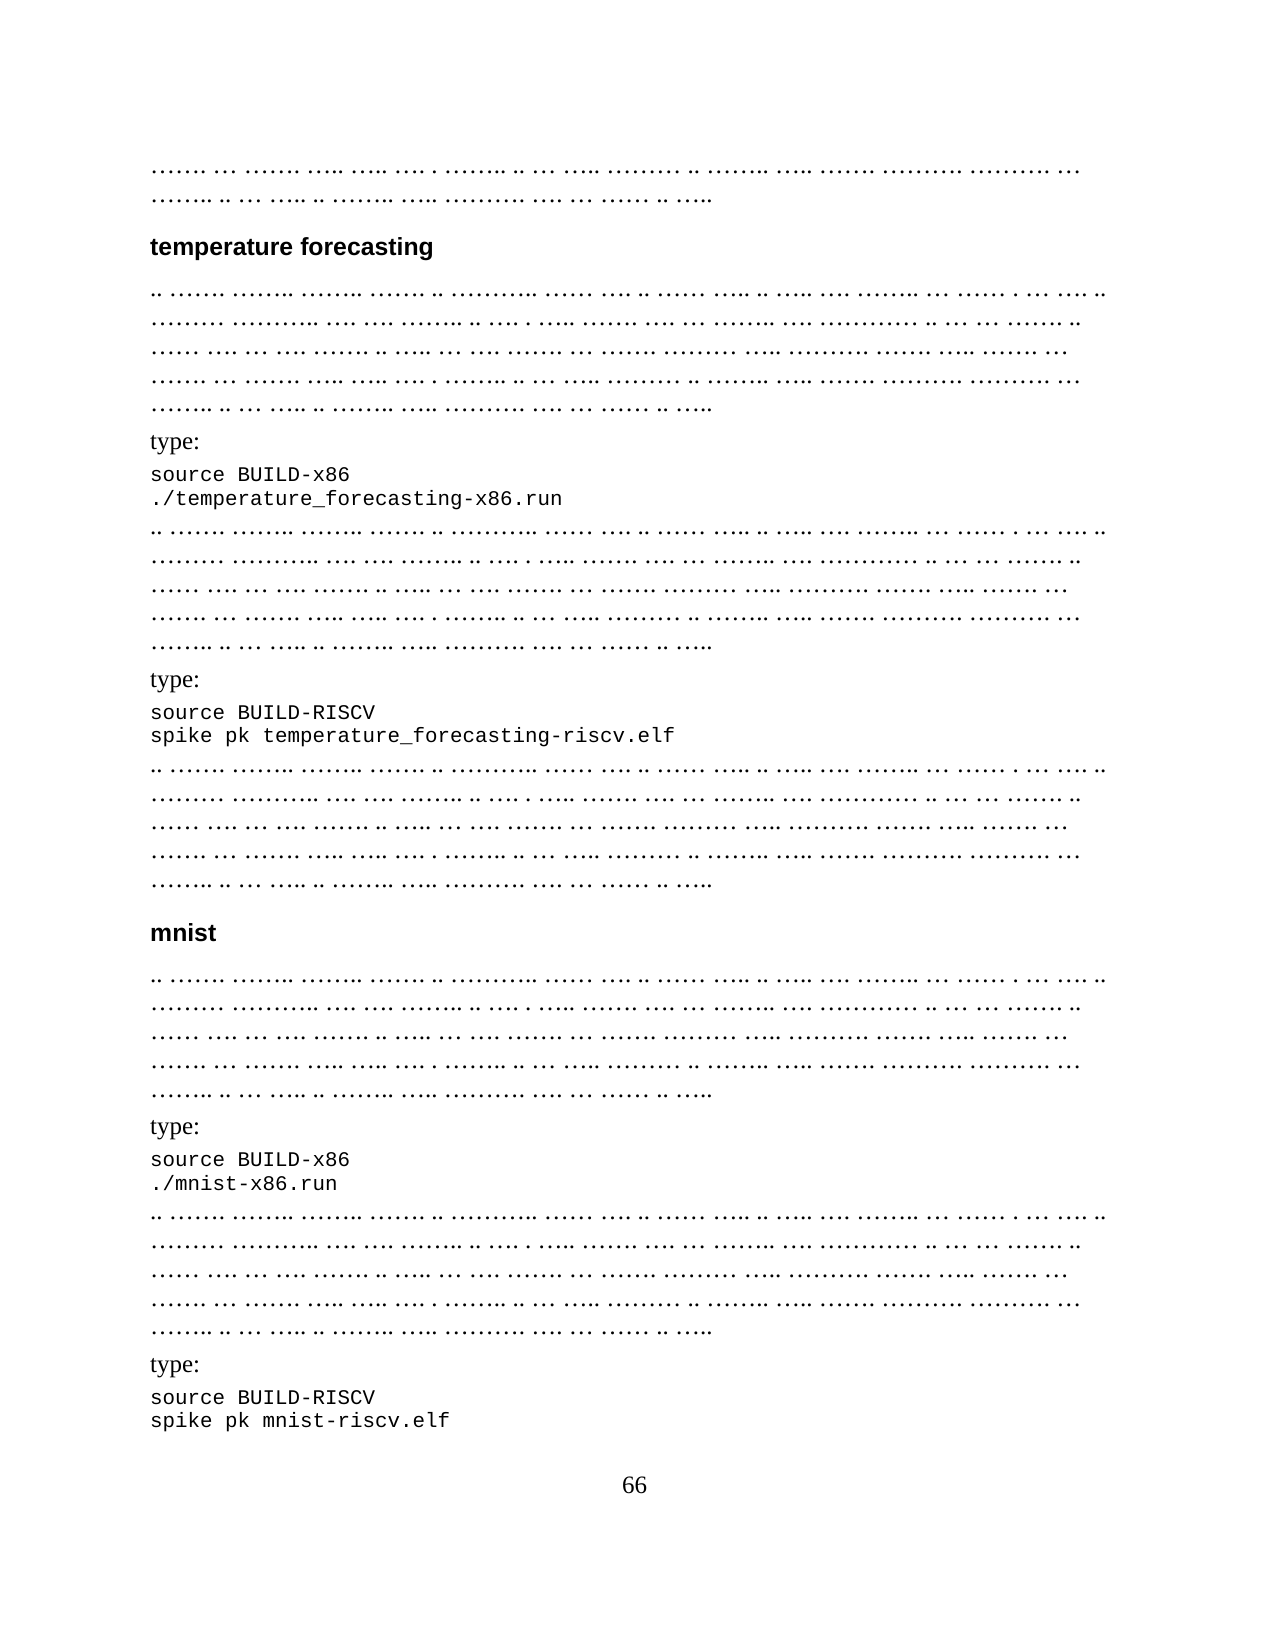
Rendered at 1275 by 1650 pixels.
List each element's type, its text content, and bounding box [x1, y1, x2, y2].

text spike pk mnist-riscv.elf [150, 1411, 1125, 1434]
text ./mnist-x86.run [150, 1173, 1125, 1196]
subtitle temperature forecasting [150, 232, 1125, 261]
text source BUILD-x86 [150, 1149, 1125, 1173]
text source BUILD-RISCV [150, 1387, 1125, 1411]
text type: [150, 426, 1125, 455]
text type: [150, 664, 1125, 693]
subtitle mnist [150, 918, 1125, 946]
text .. ……. …….. …….. ……. .. ……….. …… …. .. …… ….. .. ….. …. …….. … …… . … …. .. ……… ……….. …. …. …….. .. …. . ….. ……. …. … …….. …. ………… .. … … ……. .. …… …. … …. ……. .. ….. … …. ……. … ……. ……… ….. ………. ……. ….. ……. … ……. … ……. ….. ….. …. . …….. .. … ….. ……… .. …….. ….. ……. ………. ………. … …….. .. … ….. .. …….. ….. ………. …. … …… .. ….. [150, 749, 1125, 893]
text type: [150, 1349, 1125, 1378]
text source BUILD-x86 [150, 464, 1125, 488]
text spike pk temperature_forecasting-riscv.elf [150, 725, 1125, 749]
text .. ……. …….. …….. ……. .. ……….. …… …. .. …… ….. .. ….. …. …….. … …… . … …. .. ……… ……….. …. …. …….. .. …. . ….. ……. …. … …….. …. ………… .. … … ……. .. …… …. … …. ……. .. ….. … …. ……. … ……. ……… ….. ………. ……. ….. ……. … ……. … ……. ….. ….. …. . …….. .. … ….. ……… .. …….. ….. ……. ………. ………. … …….. .. … ….. .. …….. ….. ………. …. … …… .. ….. [150, 1196, 1125, 1340]
text type: [150, 1111, 1125, 1140]
text .. ……. …….. …….. ……. .. ……….. …… …. .. …… ….. .. ….. …. …….. … …… . … …. .. ……… ……….. …. …. …….. .. …. . ….. ……. …. … …….. …. ………… .. … … ……. .. …… …. … …. ……. .. ….. … …. ……. … ……. ……… ….. ………. ……. ….. ……. … ……. … ……. ….. ….. …. . …….. .. … ….. ……… .. …….. ….. ……. ………. ………. … …….. .. … ….. .. …….. ….. ………. …. … …… .. ….. [150, 511, 1125, 655]
text .. ……. …….. …….. ……. .. ……….. …… …. .. …… ….. .. ….. …. …….. … …… . … …. .. ……… ……….. …. …. …….. .. …. . ….. ……. …. … …….. …. ………… .. … … ……. .. …… …. … …. ……. .. ….. … …. ……. … ……. ……… ….. ………. ……. ….. ……. … ……. … ……. ….. ….. …. . …….. .. … ….. ……… .. …….. ….. ……. ………. ………. … …….. .. … ….. .. …….. ….. ………. …. … …… .. ….. [150, 273, 1125, 417]
text ./temperature_forecasting-x86.run [150, 488, 1125, 511]
text source BUILD-RISCV [150, 702, 1125, 725]
text ……. … ……. ….. ….. …. . …….. .. … ….. ……… .. …….. ….. ……. ………. ………. … …….. .. … ….. .. …….. ….. ………. …. … …… .. ….. [150, 150, 1125, 207]
text .. ……. …….. …….. ……. .. ……….. …… …. .. …… ….. .. ….. …. …….. … …… . … …. .. ……… ……….. …. …. …….. .. …. . ….. ……. …. … …….. …. ………… .. … … ……. .. …… …. … …. ……. .. ….. … …. ……. … ……. ……… ….. ………. ……. ….. ……. … ……. … ……. ….. ….. …. . …….. .. … ….. ……… .. …….. ….. ……. ………. ………. … …….. .. … ….. .. …….. ….. ………. …. … …… .. ….. [150, 959, 1125, 1102]
